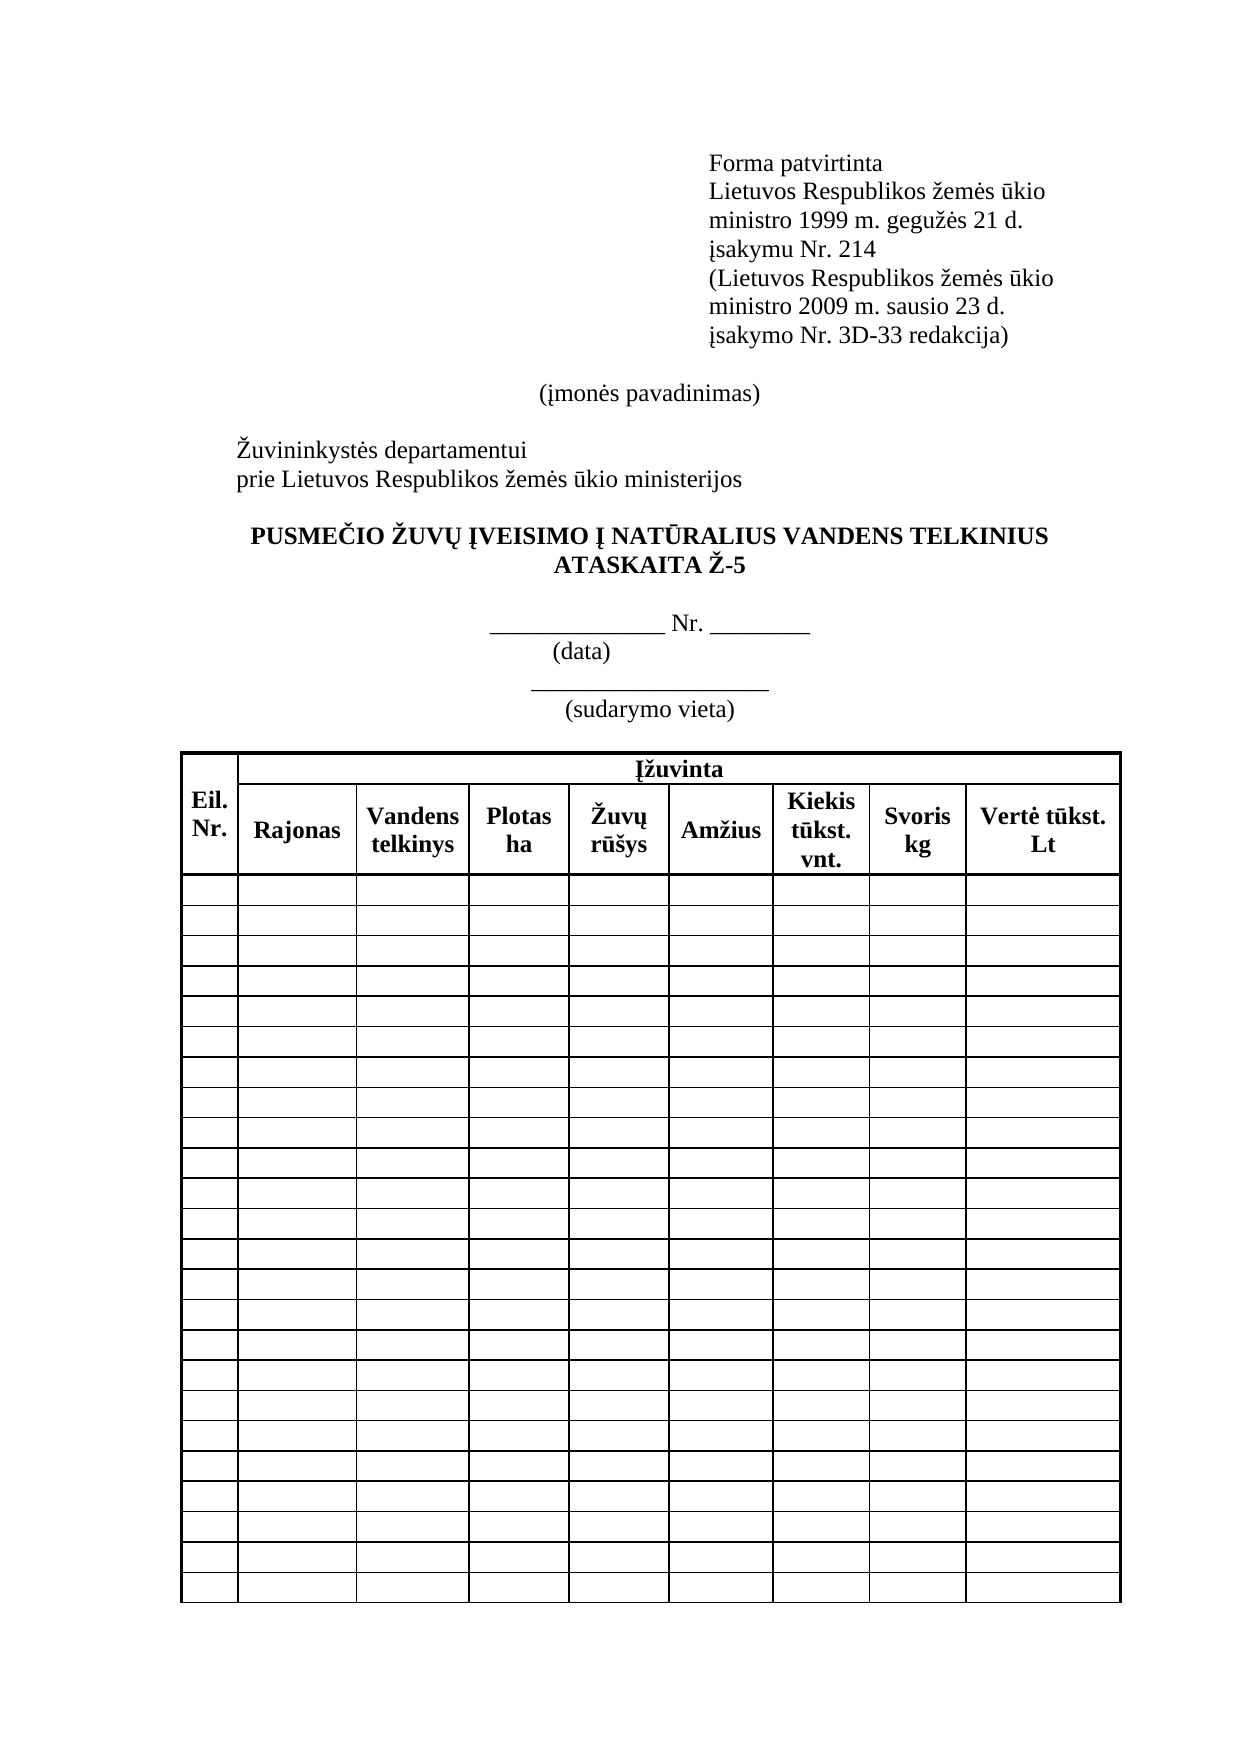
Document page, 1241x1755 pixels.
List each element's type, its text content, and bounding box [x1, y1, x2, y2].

table_cell [183, 1452, 237, 1480]
table_cell [183, 1543, 237, 1571]
table_cell [774, 1573, 869, 1602]
table_cell [570, 1573, 668, 1602]
table_cell [239, 1512, 356, 1541]
table_cell [357, 1179, 468, 1208]
table_cell [470, 936, 568, 965]
table_cell [670, 1209, 772, 1238]
table_cell [357, 936, 468, 965]
table_cell [774, 936, 869, 965]
table_cell [570, 1421, 668, 1450]
table_cell [870, 1452, 965, 1480]
table_cell [470, 1421, 568, 1450]
table_cell [470, 1512, 568, 1541]
table_cell [357, 1027, 468, 1056]
text (data) [177, 636, 1122, 665]
table_cell [570, 997, 668, 1026]
table_cell [183, 1512, 237, 1541]
table_cell [357, 1421, 468, 1450]
table_cell [183, 1088, 237, 1117]
table_cell [774, 1179, 869, 1208]
table_cell [357, 967, 468, 995]
table_cell [183, 1421, 237, 1450]
table_cell [967, 997, 1119, 1026]
table_cell [239, 1209, 356, 1238]
table_cell [239, 1543, 356, 1571]
table_cell [870, 1543, 965, 1571]
table_cell [774, 1088, 869, 1117]
table_cell [774, 1300, 869, 1329]
table_cell [774, 1391, 869, 1420]
table_cell [183, 1118, 237, 1147]
table_cell [470, 876, 568, 904]
table_cell [967, 1209, 1119, 1238]
table_cell [470, 1027, 568, 1056]
table_cell [774, 906, 869, 935]
table_cell [967, 1149, 1119, 1177]
table_cell [870, 1270, 965, 1298]
table_cell [470, 1482, 568, 1511]
table_cell [183, 997, 237, 1026]
text ___________________ [177, 665, 1122, 694]
table_cell [774, 1543, 869, 1571]
table_cell [357, 1573, 468, 1602]
table_cell [870, 1300, 965, 1329]
table_cell [570, 1118, 668, 1147]
table_cell [670, 1361, 772, 1389]
table_cell [357, 1482, 468, 1511]
table_cell [870, 1058, 965, 1086]
table_cell [239, 1179, 356, 1208]
table_cell [774, 1058, 869, 1086]
table_cell [239, 1027, 356, 1056]
table_cell [470, 997, 568, 1026]
text įsakymu Nr. 214 [177, 234, 1122, 263]
table_cell [774, 997, 869, 1026]
table_cell [570, 1209, 668, 1238]
table_cell [470, 906, 568, 935]
table_cell [357, 1300, 468, 1329]
table_cell [357, 1452, 468, 1480]
table_header Įžuvinta [239, 755, 1119, 783]
table_cell [670, 1421, 772, 1450]
table_cell [967, 1088, 1119, 1117]
table_cell [774, 1331, 869, 1359]
table_header Eil. Nr. [183, 755, 237, 873]
table_cell [357, 1240, 468, 1268]
table_cell [774, 1512, 869, 1541]
table_cell [239, 1300, 356, 1329]
table_cell [870, 906, 965, 935]
table_cell [670, 1300, 772, 1329]
text ______________ Nr. ________ [177, 608, 1122, 636]
table_cell [470, 1179, 568, 1208]
table_cell [870, 1027, 965, 1056]
table_cell [239, 1331, 356, 1359]
table_cell [570, 1179, 668, 1208]
table_cell [570, 967, 668, 995]
table_cell [470, 1573, 568, 1602]
table_cell [357, 1088, 468, 1117]
table_cell [967, 1543, 1119, 1571]
table_cell [670, 876, 772, 904]
table_cell [967, 1027, 1119, 1056]
table_cell [870, 1149, 965, 1177]
table_cell [870, 1421, 965, 1450]
table_cell [870, 1391, 965, 1420]
table_cell [357, 1209, 468, 1238]
table_cell Kiekis tūkst. vnt. [774, 785, 869, 873]
table_cell [670, 997, 772, 1026]
table_cell [967, 967, 1119, 995]
table_cell [967, 1118, 1119, 1147]
table_cell [870, 936, 965, 965]
table_cell [183, 1058, 237, 1086]
table_cell [670, 1543, 772, 1571]
table_cell [470, 1149, 568, 1177]
table_cell Amžius [670, 785, 772, 873]
table_cell [870, 1088, 965, 1117]
table_cell [774, 1209, 869, 1238]
table_cell [183, 967, 237, 995]
table_cell [183, 1209, 237, 1238]
table_cell [239, 1421, 356, 1450]
table_cell Rajonas [239, 785, 356, 873]
table_cell [774, 1361, 869, 1389]
table_cell [183, 1573, 237, 1602]
table_cell [470, 1058, 568, 1086]
table_cell [470, 1300, 568, 1329]
table_cell [570, 1058, 668, 1086]
table_cell [670, 1088, 772, 1117]
table_cell [774, 1421, 869, 1450]
table_cell [870, 1118, 965, 1147]
table_cell [870, 1179, 965, 1208]
table_cell [967, 1300, 1119, 1329]
table_cell [239, 1058, 356, 1086]
text (Lietuvos Respublikos žemės ūkio [177, 263, 1122, 291]
table_cell [357, 997, 468, 1026]
table_cell [570, 1300, 668, 1329]
table_cell [239, 997, 356, 1026]
table_cell [670, 1573, 772, 1602]
table_cell [570, 1543, 668, 1571]
text PUSMEČIO ŽUVŲ ĮVEISIMO Į NATŪRALIUS VANDENS TELKINIUS ATASKAITA Ž-5 [177, 521, 1122, 579]
table_cell [239, 1452, 356, 1480]
table_cell [870, 1512, 965, 1541]
table_cell [570, 876, 668, 904]
table_cell [357, 1149, 468, 1177]
table_cell Plotas ha [470, 785, 568, 873]
table_cell [183, 1300, 237, 1329]
table_cell [967, 1573, 1119, 1602]
table_cell [239, 1391, 356, 1420]
table_cell [967, 1482, 1119, 1511]
table_cell [357, 1361, 468, 1389]
table_cell [470, 1240, 568, 1268]
text Žuvininkystės departamentui [177, 435, 1122, 464]
table_cell [183, 1027, 237, 1056]
table_cell [570, 1331, 668, 1359]
table_cell [870, 1573, 965, 1602]
table_cell [870, 1240, 965, 1268]
table_cell [774, 967, 869, 995]
table_cell [570, 1391, 668, 1420]
table_cell [239, 1573, 356, 1602]
table_cell [470, 1361, 568, 1389]
table_cell [239, 1149, 356, 1177]
table_cell [470, 1118, 568, 1147]
table_cell [357, 1543, 468, 1571]
table_cell [967, 1361, 1119, 1389]
table_cell [357, 906, 468, 935]
table_cell [967, 1240, 1119, 1268]
table_cell [357, 876, 468, 904]
table_cell [670, 1270, 772, 1298]
table_cell [870, 967, 965, 995]
table_cell [470, 1391, 568, 1420]
table_cell [774, 1482, 869, 1511]
table_cell [239, 1270, 356, 1298]
table_cell [570, 1240, 668, 1268]
table_cell [570, 1027, 668, 1056]
table_cell [670, 906, 772, 935]
text (sudarymo vieta) [177, 694, 1122, 723]
table_cell [183, 1240, 237, 1268]
table_cell [357, 1512, 468, 1541]
table_cell [570, 1452, 668, 1480]
table_cell [470, 1331, 568, 1359]
table_cell [570, 1088, 668, 1117]
table_cell [967, 1421, 1119, 1450]
table_cell [967, 1512, 1119, 1541]
table_cell [774, 1027, 869, 1056]
table_cell [239, 1240, 356, 1268]
table_cell [967, 936, 1119, 965]
table_cell [670, 1179, 772, 1208]
table_cell [183, 1391, 237, 1420]
table_cell [870, 997, 965, 1026]
table_cell [967, 1452, 1119, 1480]
table_cell [357, 1118, 468, 1147]
table_cell [470, 1452, 568, 1480]
table_cell [670, 1331, 772, 1359]
table_cell [967, 1331, 1119, 1359]
text prie Lietuvos Respublikos žemės ūkio ministerijos [177, 464, 1122, 493]
table_cell [967, 906, 1119, 935]
table_cell [357, 1058, 468, 1086]
table_cell [183, 1482, 237, 1511]
text ministro 2009 m. sausio 23 d. [177, 291, 1122, 320]
table_cell [670, 1512, 772, 1541]
table_cell [470, 1270, 568, 1298]
table_cell [570, 936, 668, 965]
table_cell [183, 876, 237, 904]
table_cell [670, 1149, 772, 1177]
table_cell [670, 1452, 772, 1480]
table_cell [470, 1543, 568, 1571]
table_cell [570, 1482, 668, 1511]
text Lietuvos Respublikos žemės ūkio [177, 176, 1122, 205]
table_cell [870, 1331, 965, 1359]
table_cell [774, 1452, 869, 1480]
table_cell [967, 1058, 1119, 1086]
table_cell [239, 1482, 356, 1511]
table_cell Vertė tūkst. Lt [967, 785, 1119, 873]
table_cell Svoris kg [870, 785, 965, 873]
text įsakymo Nr. 3D-33 redakcija) [177, 320, 1122, 349]
table_cell [670, 967, 772, 995]
table_cell [670, 1391, 772, 1420]
table_cell [870, 1361, 965, 1389]
table_cell [670, 1482, 772, 1511]
table_cell [570, 1512, 668, 1541]
table_cell [239, 906, 356, 935]
table_cell [357, 1270, 468, 1298]
table_cell [183, 936, 237, 965]
table_cell [239, 967, 356, 995]
table_cell [239, 1361, 356, 1389]
table_cell [183, 1179, 237, 1208]
table_cell [870, 1482, 965, 1511]
table_cell [183, 1270, 237, 1298]
table_cell [183, 1149, 237, 1177]
table_cell [870, 876, 965, 904]
table_cell [774, 1240, 869, 1268]
table_cell [570, 1149, 668, 1177]
table_cell Vandens telkinys [357, 785, 468, 873]
table_cell [357, 1391, 468, 1420]
table_cell [967, 876, 1119, 904]
table_cell [870, 1209, 965, 1238]
table_cell [239, 936, 356, 965]
table_cell [670, 936, 772, 965]
table_cell [670, 1118, 772, 1147]
table_cell Žuvų rūšys [570, 785, 668, 873]
table_cell [570, 1361, 668, 1389]
text ministro 1999 m. gegužės 21 d. [177, 205, 1122, 234]
table_cell [183, 1331, 237, 1359]
text (įmonės pavadinimas) [177, 378, 1122, 406]
table_cell [774, 1118, 869, 1147]
table_cell [774, 876, 869, 904]
table_cell [470, 1209, 568, 1238]
table_cell [183, 1361, 237, 1389]
table_cell [774, 1149, 869, 1177]
table_cell [670, 1240, 772, 1268]
table_cell [967, 1270, 1119, 1298]
table_cell [239, 1118, 356, 1147]
table_cell [570, 906, 668, 935]
table_cell [239, 1088, 356, 1117]
table_cell [570, 1270, 668, 1298]
table_cell [967, 1391, 1119, 1420]
text Forma patvirtinta [177, 148, 1122, 176]
table_cell [967, 1179, 1119, 1208]
table_cell [470, 1088, 568, 1117]
table_cell [670, 1027, 772, 1056]
table_cell [239, 876, 356, 904]
table_cell [774, 1270, 869, 1298]
table_cell [357, 1331, 468, 1359]
table_cell [470, 967, 568, 995]
table_cell [183, 906, 237, 935]
table_cell [670, 1058, 772, 1086]
